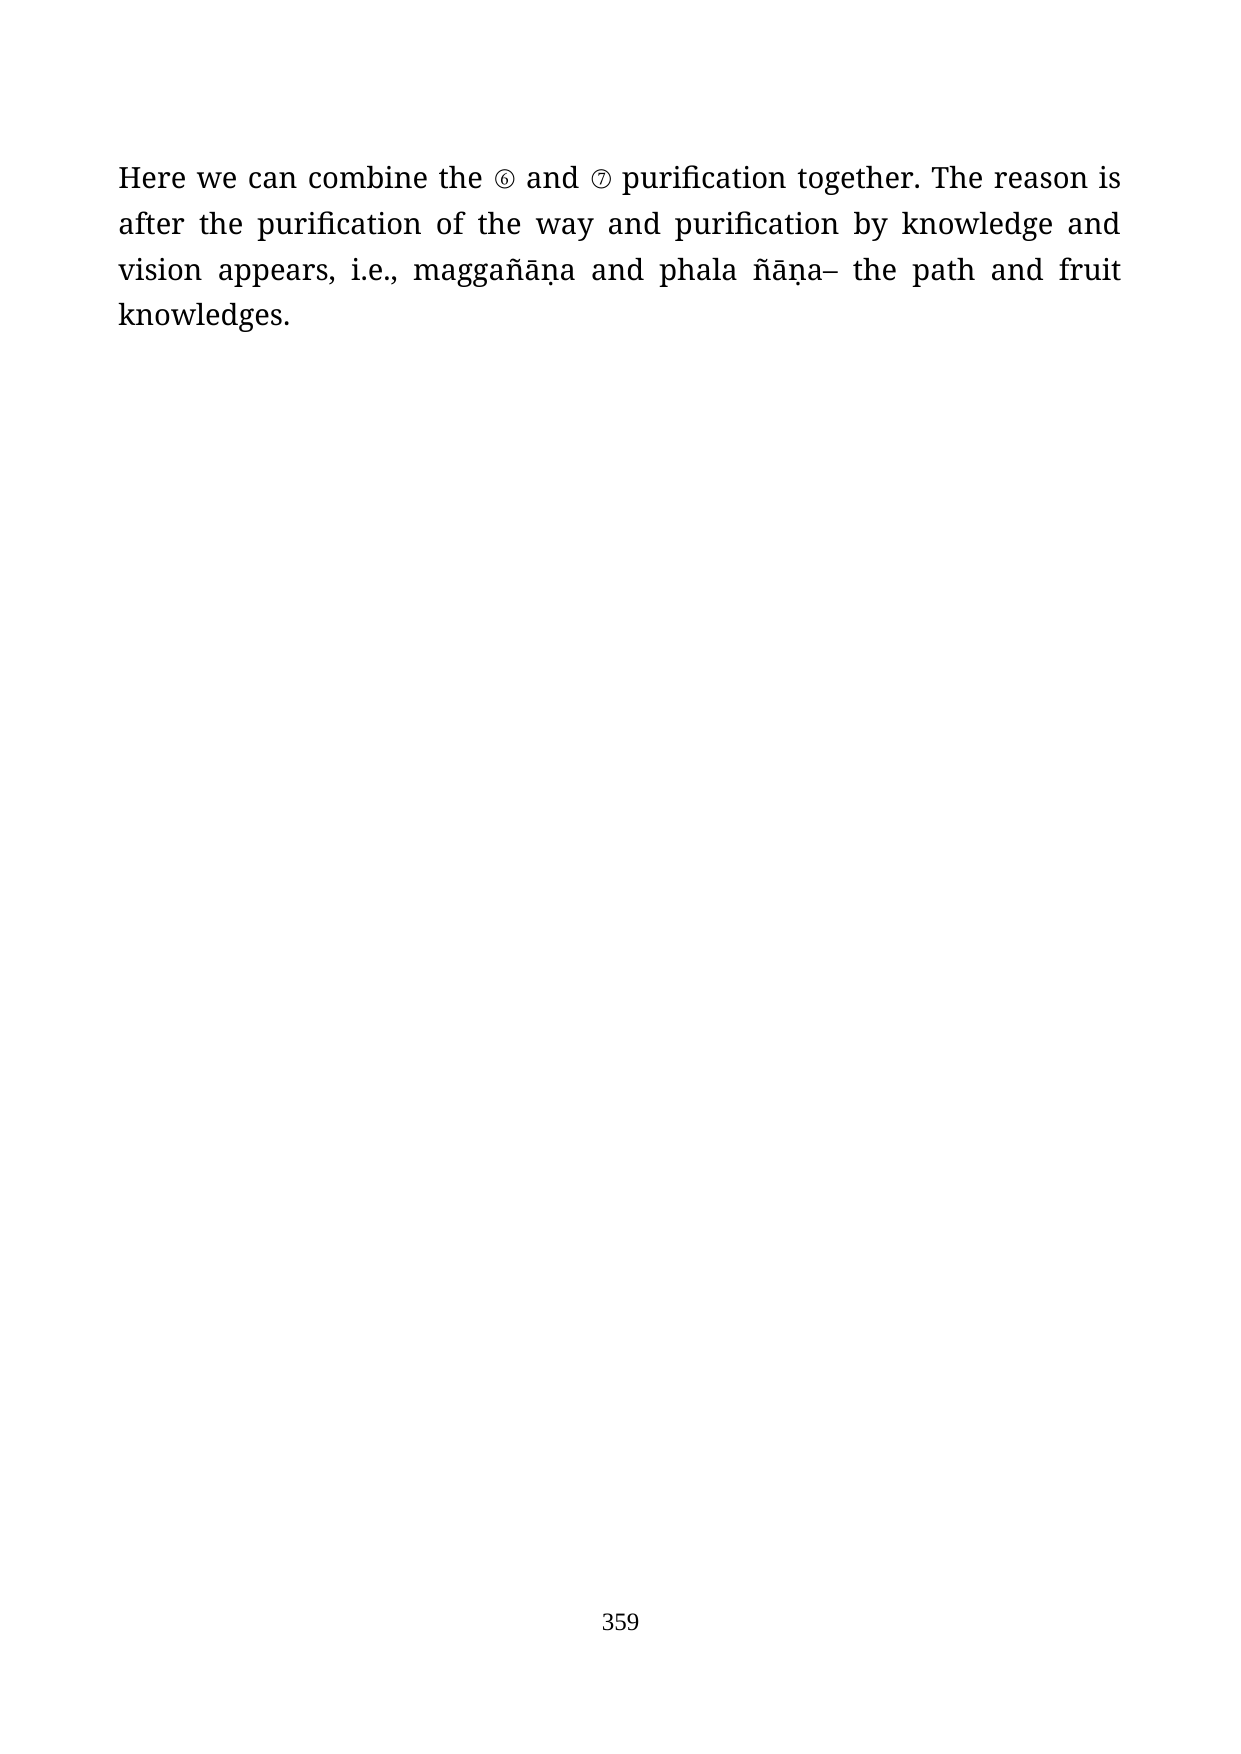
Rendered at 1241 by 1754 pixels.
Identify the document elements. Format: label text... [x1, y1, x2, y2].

text Here we can combine the ⑥ and ⑦ purification together. The reason is after the purification of the way and purification by knowledge and vision appears, i.e., maggañāṇa and phala ñāṇa– the path and fruit knowledges. [118, 158, 1122, 334]
